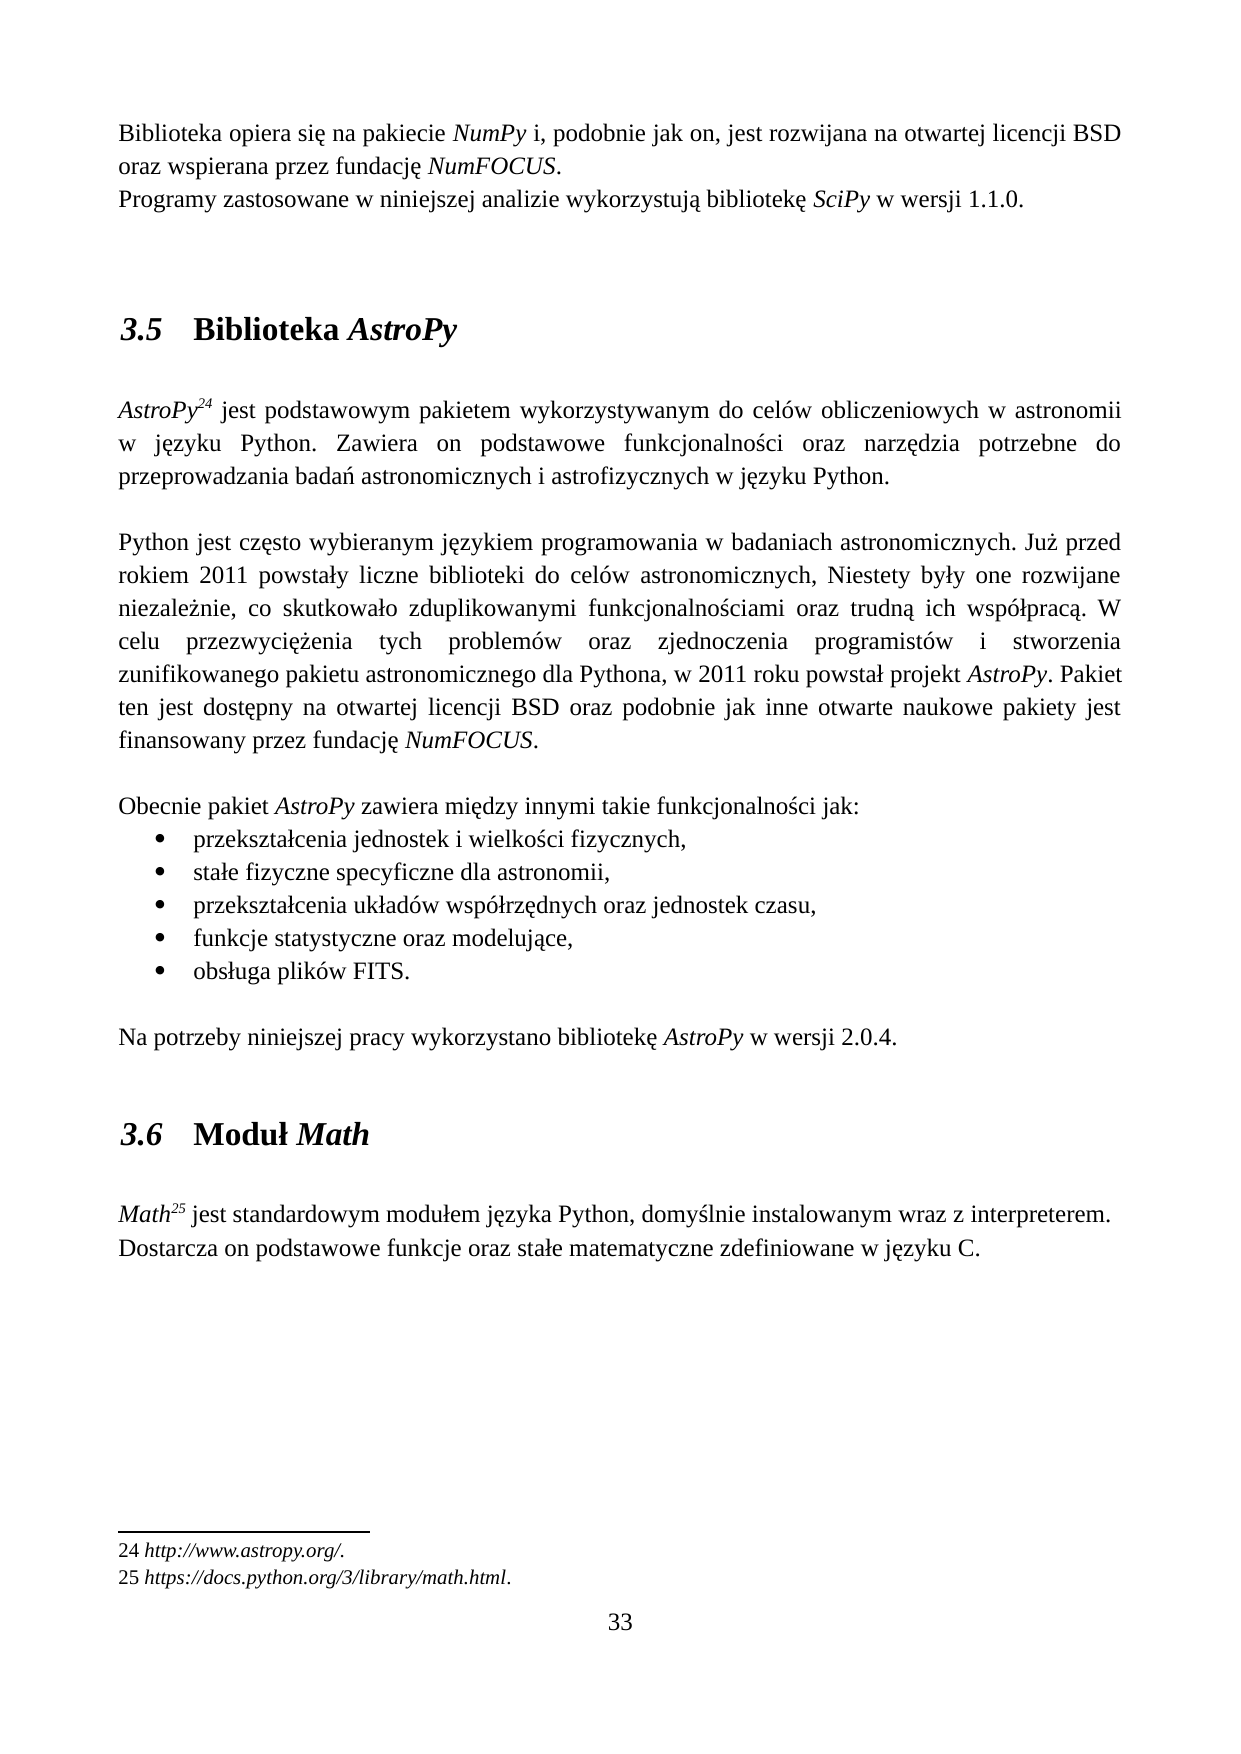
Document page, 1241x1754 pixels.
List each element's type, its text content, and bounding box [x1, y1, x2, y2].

list stałe fizyczne specyficzne dla astronomii, [156, 857, 1122, 886]
text http://www.astropy.org/. [118, 1538, 1122, 1562]
list funkcje statystyczne oraz modelujące, [156, 923, 1122, 952]
text Math jest standardowym modułem języka Python, domyślnie instalowanym wraz z interpreterem. Dostarcza on podstawowe funkcje oraz stałe matematyczne zdefiniowane w języku C. [118, 1199, 1122, 1294]
text Python jest często wybieranym językiem programowania w badaniach astronomicznych. Już przed rokiem 2011 powstały liczne biblioteki do celów astronomicznych, Niestety były one rozwijane niezależnie, co skutkowało zduplikowanymi funkcjonalnościami oraz trudną ich współpracą. W celu przezwyciężenia tych problemów oraz zjednoczenia programistów i stworzenia zunifikowanego pakietu astronomicznego dla Pythona, w 2011 roku powstał projekt AstroPy. Pakiet ten jest dostępny na otwartej licencji BSD oraz podobnie jak inne otwarte naukowe pakiety jest finansowany przez fundację NumFOCUS. [118, 527, 1122, 754]
subtitle Moduł Math [112, 1114, 1122, 1152]
subtitle Biblioteka AstroPy [112, 309, 1122, 348]
list przekształcenia jednostek i wielkości fizycznych, [156, 824, 1122, 853]
text AstroPy jest podstawowym pakietem wykorzystywanym do celów obliczeniowych w astronomii w języku Python. Zawiera on podstawowe funkcjonalności oraz narzędzia potrzebne do przeprowadzania badań astronomicznych i astrofizycznych w języku Python. [118, 395, 1122, 489]
list obsługa plików FITS. [156, 956, 1122, 985]
text Biblioteka opiera się na pakiecie NumPy i, podobnie jak on, jest rozwijana na otwartej licencji BSD oraz wspierana przez fundację NumFOCUS. [118, 118, 1122, 180]
text Obecnie pakiet AstroPy zawiera między innymi takie funkcjonalności jak: [118, 791, 1122, 820]
text Programy zastosowane w niniejszej analizie wykorzystują bibliotekę SciPy w wersji 1.1.0. [118, 184, 1122, 213]
text Na potrzeby niniejszej pracy wykorzystano bibliotekę AstroPy w wersji 2.0.4. [118, 1022, 1122, 1051]
list przekształcenia układów współrzędnych oraz jednostek czasu, [156, 890, 1122, 919]
text https://docs.python.org/3/library/math.html. [118, 1565, 1122, 1589]
